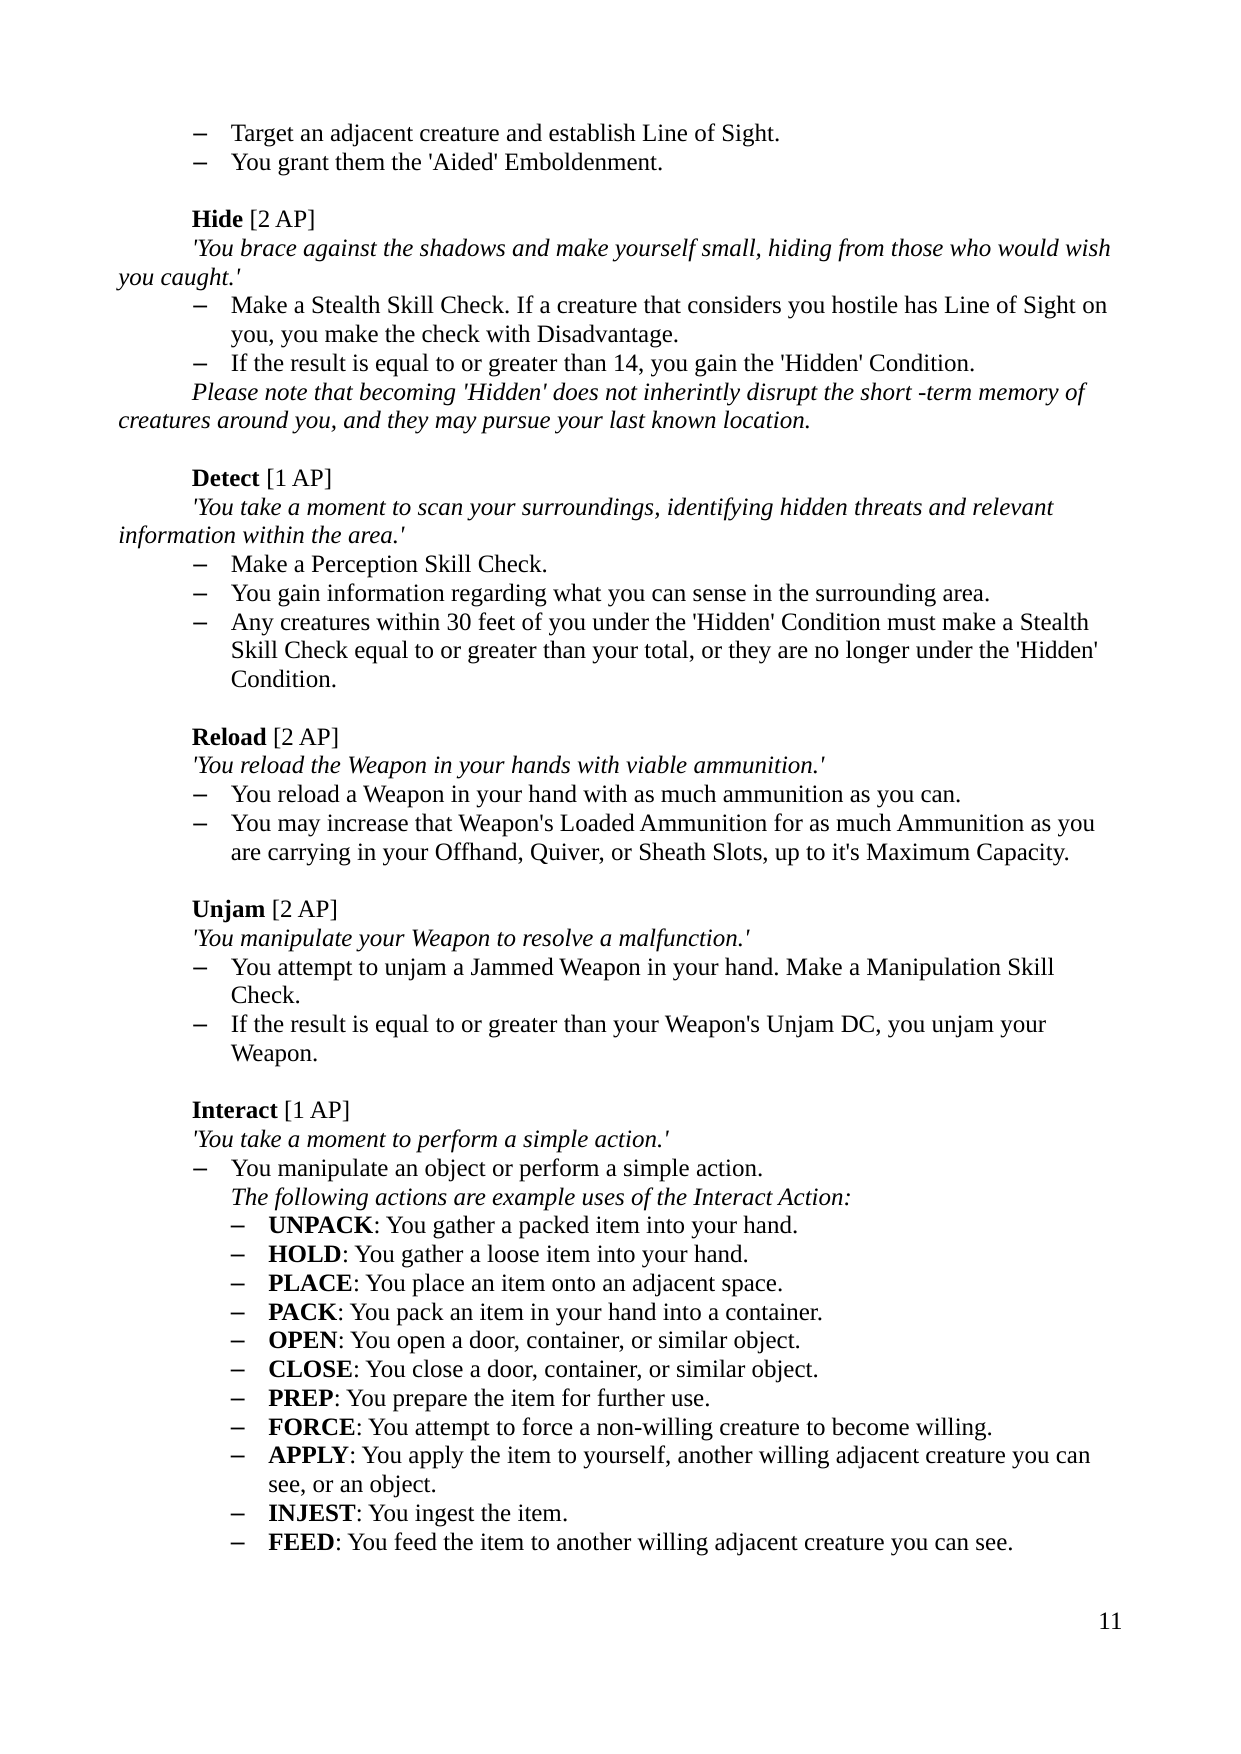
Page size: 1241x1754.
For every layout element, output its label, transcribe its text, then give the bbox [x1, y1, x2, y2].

list CLOSE: You close a door, container, or similar object. [231, 1354, 1122, 1383]
list You attempt to unjam a Jammed Weapon in your hand. Make a Manipulation Skill Check. [193, 952, 1122, 1009]
text 'You manipulate your Weapon to resolve a malfunction.' [118, 923, 1122, 952]
text Interact [1 AP] [118, 1096, 1122, 1124]
text Unjam [2 AP] [118, 894, 1122, 923]
list You gain information regarding what you can sense in the surrounding area. [193, 578, 1122, 607]
list OPEN: You open a door, container, or similar object. [231, 1326, 1122, 1354]
text Hide [2 AP] [118, 204, 1122, 233]
list You reload a Weapon in your hand with as much ammunition as you can. [193, 779, 1122, 808]
list You grant them the 'Aided' Emboldenment. [193, 147, 1122, 176]
list HOLD: You gather a loose item into your hand. [231, 1239, 1122, 1268]
list Any creatures within 30 feet of you under the 'Hidden' Condition must make a Stealth Skill Check equal to or greater than your total, or they are no longer under the 'Hidden' Condition. [193, 607, 1122, 693]
list UNPACK: You gather a packed item into your hand. [231, 1211, 1122, 1239]
list You manipulate an object or perform a simple action. [193, 1153, 1122, 1182]
text 'You take a moment to perform a simple action.' [118, 1124, 1122, 1153]
list If the result is equal to or greater than 14, you gain the 'Hidden' Condition. [193, 348, 1122, 377]
text 'You brace against the shadows and make yourself small, hiding from those who would wish you caught.' [118, 233, 1122, 291]
text 'You take a moment to scan your surroundings, identifying hidden threats and relevant information within the area.' [118, 492, 1122, 549]
list Make a Stealth Skill Check. If a creature that considers you hostile has Line of Sight on you, you make the check with Disadvantage. [193, 291, 1122, 348]
list Make a Perception Skill Check. [193, 549, 1122, 578]
list PACK: You pack an item in your hand into a container. [231, 1297, 1122, 1326]
list PREP: You prepare the item for further use. [231, 1383, 1122, 1412]
list If the result is equal to or greater than your Weapon's Unjam DC, you unjam your Weapon. [193, 1009, 1122, 1067]
text Detect [1 AP] [118, 463, 1122, 492]
list The following actions are example uses of the Interact Action: [193, 1182, 1122, 1211]
list Target an adjacent creature and establish Line of Sight. [193, 118, 1122, 147]
list INJEST: You ingest the item. [231, 1498, 1122, 1527]
list You may increase that Weapon's Loaded Ammunition for as much Ammunition as you are carrying in your Offhand, Quiver, or Sheath Slots, up to it's Maximum Capacity. [193, 808, 1122, 866]
list FORCE: You attempt to force a non-willing creature to become willing. [231, 1412, 1122, 1441]
list PLACE: You place an item onto an adjacent space. [231, 1268, 1122, 1297]
text Reload [2 AP] [118, 722, 1122, 751]
text 'You reload the Weapon in your hands with viable ammunition.' [118, 751, 1122, 779]
list APPLY: You apply the item to yourself, another willing adjacent creature you can see, or an object. [231, 1441, 1122, 1498]
list FEED: You feed the item to another willing adjacent creature you can see. [231, 1527, 1122, 1556]
text Please note that becoming 'Hidden' does not inherintly disrupt the short -term memory of creatures around you, and they may pursue your last known location. [118, 377, 1122, 434]
